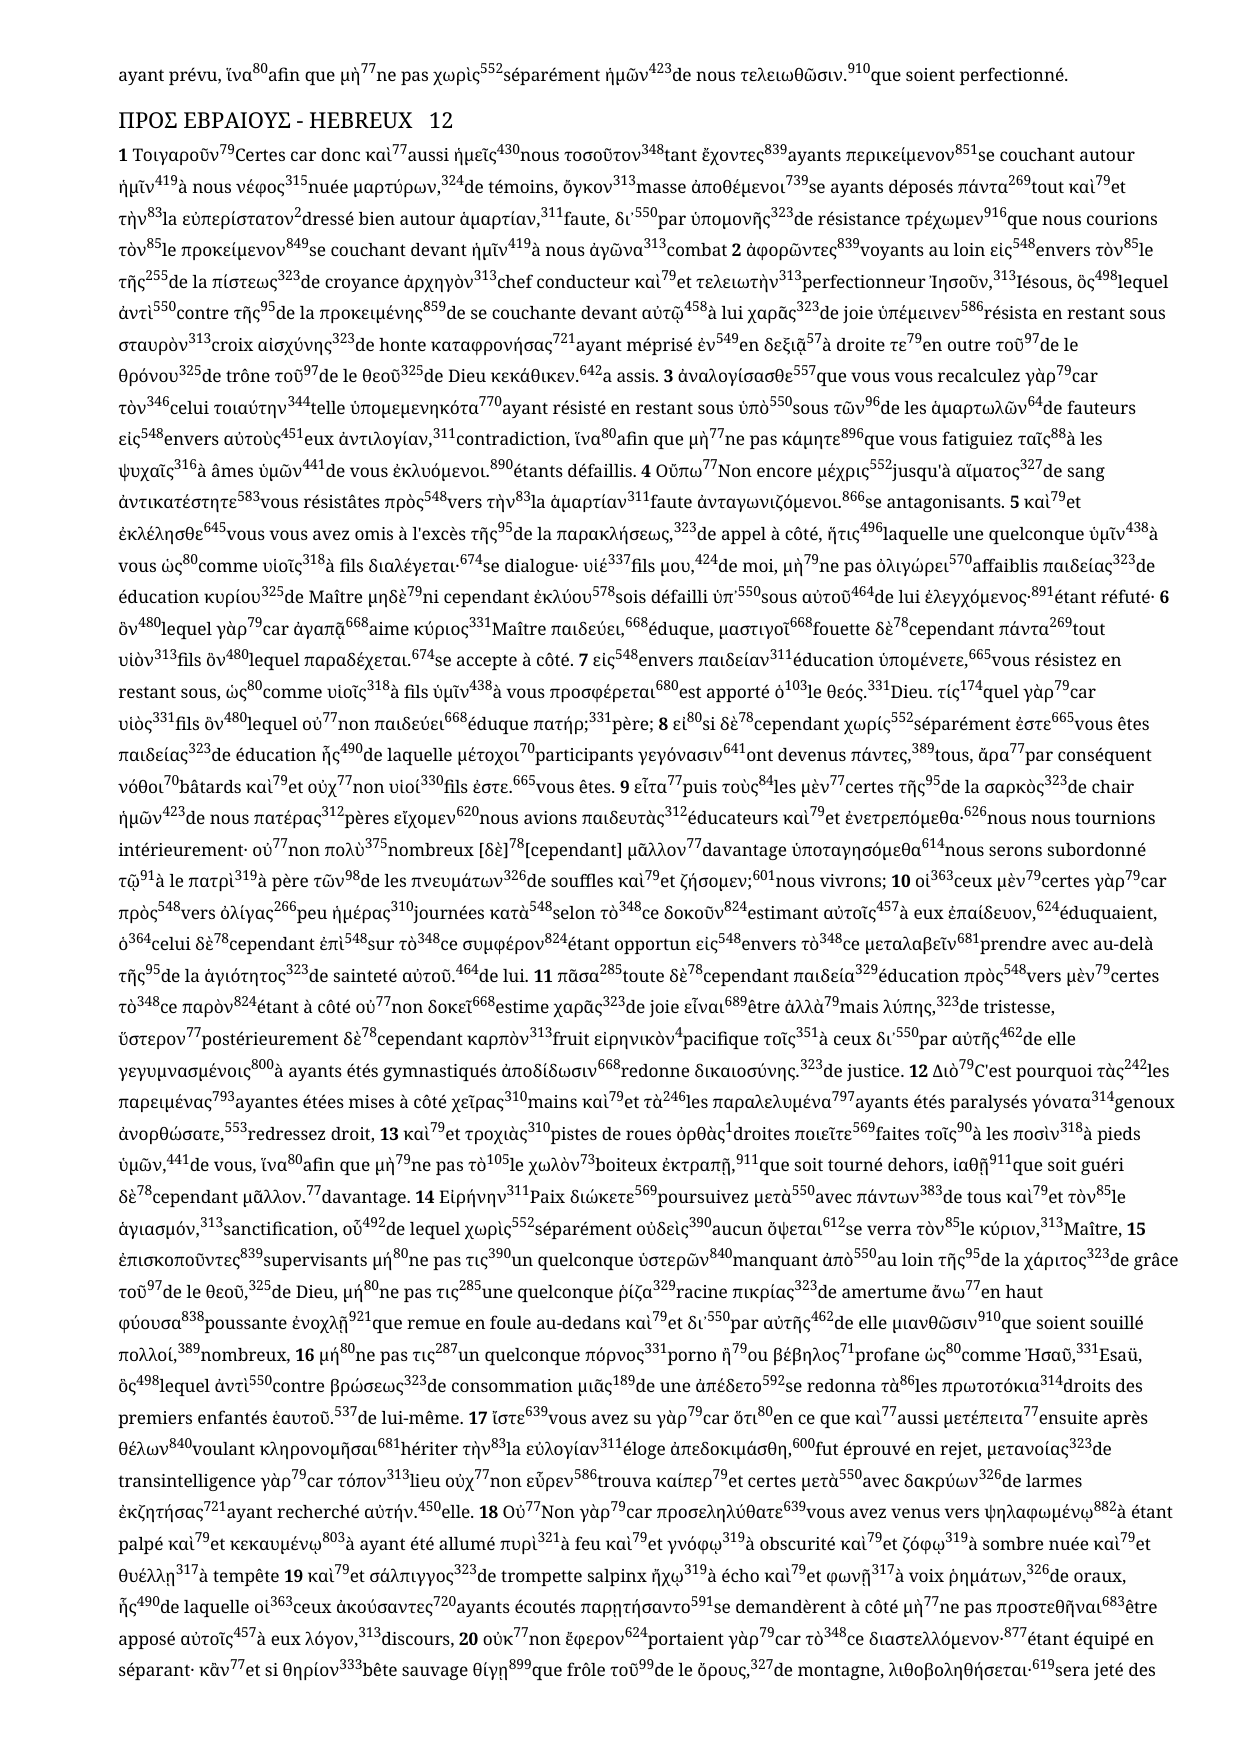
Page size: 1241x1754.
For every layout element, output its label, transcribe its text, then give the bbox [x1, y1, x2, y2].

text 1 Τοιγαροῦν79Certes car donc καὶ77aussi ἡμεῖς430nous τοσοῦτον348tant ἔχοντες839ayants περικείμενον851se couchant autour ἡμῖν419à nous νέφος315nuée μαρτύρων,324de témoins, ὄγκον313masse ἀποθέμενοι739se ayants déposés πάντα269tout καὶ79et τὴν83la εὐπερίστατον2dressé bien autour ἁμαρτίαν,311faute, δι᾽550par ὑπομονῆς323de résistance τρέχωμεν916que nous courions τὸν85le προκείμενον849se couchant devant ἡμῖν419à nous ἀγῶνα313combat 2 ἀφορῶντες839voyants au loin εἰς548envers τὸν85le τῆς255de la πίστεως323de croyance ἀρχηγὸν313chef conducteur καὶ79et τελειωτὴν313perfectionneur Ἰησοῦν,313Iésous, ὃς498lequel ἀντὶ550contre τῆς95de la προκειμένης859de se couchante devant αὐτῷ458à lui χαρᾶς323de joie ὑπέμεινεν586résista en restant sous σταυρὸν313croix αἰσχύνης323de honte καταφρονήσας721ayant méprisé ἐν549en δεξιᾷ57à droite τε79en outre τοῦ97de le θρόνου325de trône τοῦ97de le θεοῦ325de Dieu κεκάθικεν.642a assis. 3 ἀναλογίσασθε557que vous vous recalculez γὰρ79car τὸν346celui τοιαύτην344telle ὑπομεμενηκότα770ayant résisté en restant sous ὑπὸ550sous τῶν96de les ἁμαρτωλῶν64de fauteurs εἰς548envers αὐτοὺς451eux ἀντιλογίαν,311contradiction, ἵνα80afin que μὴ77ne pas κάμητε896que vous fatiguiez ταῖς88à les ψυχαῖς316à âmes ὑμῶν441de vous ἐκλυόμενοι.890étants défaillis. 4 Οὔπω77Non encore μέχρις552jusqu'à αἵματος327de sang ἀντικατέστητε583vous résistâtes πρὸς548vers τὴν83la ἁμαρτίαν311faute ἀνταγωνιζόμενοι.866se antagonisants. 5 καὶ79et ἐκλέλησθε645vous vous avez omis à l'excès τῆς95de la παρακλήσεως,323de appel à côté, ἥτις496laquelle une quelconque ὑμῖν438à vous ὡς80comme υἱοῖς318à fils διαλέγεται·674se dialogue· υἱέ337fils μου,424de moi, μὴ79ne pas ὀλιγώρει570affaiblis παιδείας323de éducation κυρίου325de Maître μηδὲ79ni cependant ἐκλύου578sois défailli ὑπ᾽550sous αὐτοῦ464de lui ἐλεγχόμενος·891étant réfuté· 6 ὃν480lequel γὰρ79car ἀγαπᾷ668aime κύριος331Maître παιδεύει,668éduque, μαστιγοῖ668fouette δὲ78cependant πάντα269tout υἱὸν313fils ὃν480lequel παραδέχεται.674se accepte à côté. 7 εἰς548envers παιδείαν311éducation ὑπομένετε,665vous résistez en restant sous, ὡς80comme υἱοῖς318à fils ὑμῖν438à vous προσφέρεται680est apporté ὁ103le θεός.331Dieu. τίς174quel γὰρ79car υἱὸς331fils ὃν480lequel οὐ77non παιδεύει668éduque πατήρ;331père; 8 εἰ80si δὲ78cependant χωρίς552séparément ἐστε665vous êtes παιδείας323de éducation ἧς490de laquelle μέτοχοι70participants γεγόνασιν641ont devenus πάντες,389tous, ἄρα77par conséquent νόθοι70bâtards καὶ79et οὐχ77non υἱοί330fils ἐστε.665vous êtes. 9 εἶτα77puis τοὺς84les μὲν77certes τῆς95de la σαρκὸς323de chair ἡμῶν423de nous πατέρας312pères εἴχομεν620nous avions παιδευτὰς312éducateurs καὶ79et ἐνετρεπόμεθα·626nous nous tournions intérieurement· οὐ77non πολὺ375nombreux [δὲ]78[cependant] μᾶλλον77davantage ὑποταγησόμεθα614nous serons subordonné τῷ91à le πατρὶ319à père τῶν98de les πνευμάτων326de souffles καὶ79et ζήσομεν;601nous vivrons; 10 οἱ363ceux μὲν79certes γὰρ79car πρὸς548vers ὀλίγας266peu ἡμέρας310journées κατὰ548selon τὸ348ce δοκοῦν824estimant αὐτοῖς457à eux ἐπαίδευον,624éduquaient, ὁ364celui δὲ78cependant ἐπὶ548sur τὸ348ce συμφέρον824étant opportun εἰς548envers τὸ348ce μεταλαβεῖν681prendre avec au-delà τῆς95de la ἁγιότητος323de sainteté αὐτοῦ.464de lui. 11 πᾶσα285toute δὲ78cependant παιδεία329éducation πρὸς548vers μὲν79certes τὸ348ce παρὸν824étant à côté οὐ77non δοκεῖ668estime χαρᾶς323de joie εἶναι689être ἀλλὰ79mais λύπης,323de tristesse, ὕστερον77postérieurement δὲ78cependant καρπὸν313fruit εἰρηνικὸν4pacifique τοῖς351à ceux δι᾽550par αὐτῆς462de elle γεγυμνασμένοις800à ayants étés gymnastiqués ἀποδίδωσιν668redonne δικαιοσύνης.323de justice. 12 Διὸ79C'est pourquoi τὰς242les παρειμένας793ayantes étées mises à côté χεῖρας310mains καὶ79et τὰ246les παραλελυμένα797ayants étés paralysés γόνατα314genoux ἀνορθώσατε,553redressez droit, 13 καὶ79et τροχιὰς310pistes de roues ὀρθὰς1droites ποιεῖτε569faites τοῖς90à les ποσὶν318à pieds ὑμῶν,441de vous, ἵνα80afin que μὴ79ne pas τὸ105le χωλὸν73boiteux ἐκτραπῇ,911que soit tourné dehors, ἰαθῇ911que soit guéri δὲ78cependant μᾶλλον.77davantage. 14 Εἰρήνην311Paix διώκετε569poursuivez μετὰ550avec πάντων383de tous καὶ79et τὸν85le ἁγιασμόν,313sanctification, οὗ492de lequel χωρὶς552séparément οὐδεὶς390aucun ὄψεται612se verra τὸν85le κύριον,313Maître, 15 ἐπισκοποῦντες839supervisants μή80ne pas τις390un quelconque ὑστερῶν840manquant ἀπὸ550au loin τῆς95de la χάριτος323de grâce τοῦ97de le θεοῦ,325de Dieu, μή80ne pas τις285une quelconque ῥίζα329racine πικρίας323de amertume ἄνω77en haut φύουσα838poussante ἐνοχλῇ921que remue en foule au-dedans καὶ79et δι᾽550par αὐτῆς462de elle μιανθῶσιν910que soient souillé πολλοί,389nombreux, 16 μή80ne pas τις287un quelconque πόρνος331porno ἢ79ou βέβηλος71profane ὡς80comme Ἠσαῦ,331Esaü, ὃς498lequel ἀντὶ550contre βρώσεως323de consommation μιᾶς189de une ἀπέδετο592se redonna τὰ86les πρωτοτόκια314droits des premiers enfantés ἑαυτοῦ.537de lui-même. 17 ἴστε639vous avez su γὰρ79car ὅτι80en ce que καὶ77aussi μετέπειτα77ensuite après θέλων840voulant κληρονομῆσαι681hériter τὴν83la εὐλογίαν311éloge ἀπεδοκιμάσθη,600fut éprouvé en rejet, μετανοίας323de transintelligence γὰρ79car τόπον313lieu οὐχ77non εὗρεν586trouva καίπερ79et certes μετὰ550avec δακρύων326de larmes ἐκζητήσας721ayant recherché αὐτήν.450elle. 18 Οὐ77Non γὰρ79car προσεληλύθατε639vous avez venus vers ψηλαφωμένῳ882à étant palpé καὶ79et κεκαυμένῳ803à ayant été allumé πυρὶ321à feu καὶ79et γνόφῳ319à obscurité καὶ79et ζόφῳ319à sombre nuée καὶ79et θυέλλῃ317à tempête 19 καὶ79et σάλπιγγος323de trompette salpinx ἤχῳ319à écho καὶ79et φωνῇ317à voix ῥημάτων,326de oraux, ἧς490de laquelle οἱ363ceux ἀκούσαντες720ayants écoutés παρῃτήσαντο591se demandèrent à côté μὴ77ne pas προστεθῆναι683être apposé αὐτοῖς457à eux λόγον,313discours, 20 οὐκ77non ἔφερον624portaient γὰρ79car τὸ348ce διαστελλόμενον·877étant équipé en séparant· κἂν77et si θηρίον333bête sauvage θίγῃ899que frôle τοῦ99de le ὄρους,327de montagne, λιθοβοληθήσεται·619sera jeté des pierres· 21 καί,79et, οὕτω77ainsi φοβερὸν49effrayant ἦν625était τὸ366ce φανταζόμενον,893étant rendu phantasme, Μωϋσῆς331Môusês εἶπεν·586dit· ἔκφοβός71effrayé au dehors εἰμι664je suis καὶ79et ἔντρομος.71tremblant au dedans. 22 ἀλλὰ79mais προσεληλύθατε639vous avez venus vers Σιὼν317à Sion ὄρει321à montagne καὶ79et πόλει317à cité θεοῦ325de Dieu ζῶντος,834de vivant, Ἰερουσαλὴμ317à Ierousalem ἐπουρανίῳ,8à sur ciel, καὶ79et μυριάσιν316à myriades ἀγγέλων,324de anges, πανηγύρει317à panégyrie 23 καὶ79et ἐκκλησίᾳ317à église πρωτοτόκων64de premiers-nés ἀπογεγραμμένων806de ayants étés apographés ἐν549en οὐρανοῖς318à cieux καὶ79et κριτῇ319à juge θεῷ319à Dieu πάντων383de tous καὶ79et πνεύμασιν320à souffles δικαίων64de justes τετελειωμένων806de ayants étés perfectionnés 24 καὶ79et διαθήκης323de disposition νέας14de jeune μεσίτῃ319à médiateur Ἰησοῦ319à Iésous καὶ79et αἵματι321à sang ῥαντισμοῦ325de aspersion κρεῖττον55meilleur λαλοῦντι828à bavardant παρὰ548à côté τὸν85le Ἅβελ.313Abel. 25 Βλέπετε569Regardez μὴ80ne pas παραιτήσησθε902que vous vous demandiez à côté τὸν346celui λαλοῦντα·822bavardant· εἰ80si γὰρ79car ἐκεῖνοι363ceux-là οὐκ77non ἐξέφυγον585fuirent dehors ἐπὶ550sur γῆς323de terre παραιτησάμενοι739se ayants demandés à côté τὸν346celui χρηματίζοντα,822négociant du besoin, πολὺ375nombreux μᾶλλον77davantage ἡμεῖς430nous οἱ363ceux τὸν346celui ἀπ᾽550au loin οὐρανῶν324de cieux ἀποστρεφόμενοι,866se détournants, 26 οὗ492de lequel ἡ101la φωνὴ329voix τὴν83la γῆν311terre ἐσάλευσεν586ébranla τότε,77alors, νῦν77maintenant δὲ78cependant ἐπήγγελται648s'a promis λέγων·840disant· ἔτι77encore ἅπαξ77une fois ἐγὼ431moi σείσω602je secouerai οὐ77non μόνον77seulement τὴν83la γῆν311terre ἀλλὰ79mais καὶ77aussi τὸν85le οὐρανόν.313ciel. 27 τὸ366ce δὲ78cependant ἔτι77encore ἅπαξ77une fois δηλοῖ668met en évidence [τὴν]83[la] τῶν359de ces σαλευομένων886de étants ébranlés μετάθεσιν311transposition ὡς80comme πεποιημένων,808de ayants étés faits, ἵνα80afin que μείνῃ899que reste τὰ365ces μὴ77ne pas σαλευόμενα.892étants ébranlés. 28 Διὸ79C'est pourquoi βασιλείαν311royauté ἀσάλευτον2inébranlable παραλαμβάνοντες839prenants à côté ἔχωμεν916que nous ayons χάριν,311grâce, δι᾽550par ἧς490de laquelle λατρεύωμεν916que nous adorions εὐαρέστως77bien agréablement τῷ91à le θεῷ319à Dieu μετὰ550avec εὐλαβείας323de précaution καὶ79et δέους·327de peur· 29 καὶ77aussi γὰρ79car ὁ103le θεὸς331Dieu ἡμῶν423de nous πῦρ333feu καταναλίσκον.842consumant de haut en bas. [118, 139, 1181, 1682]
text ΠΡΟΣ ΕΒΡΑΙΟΥΣ - HEBREUX 12 [118, 105, 1181, 135]
